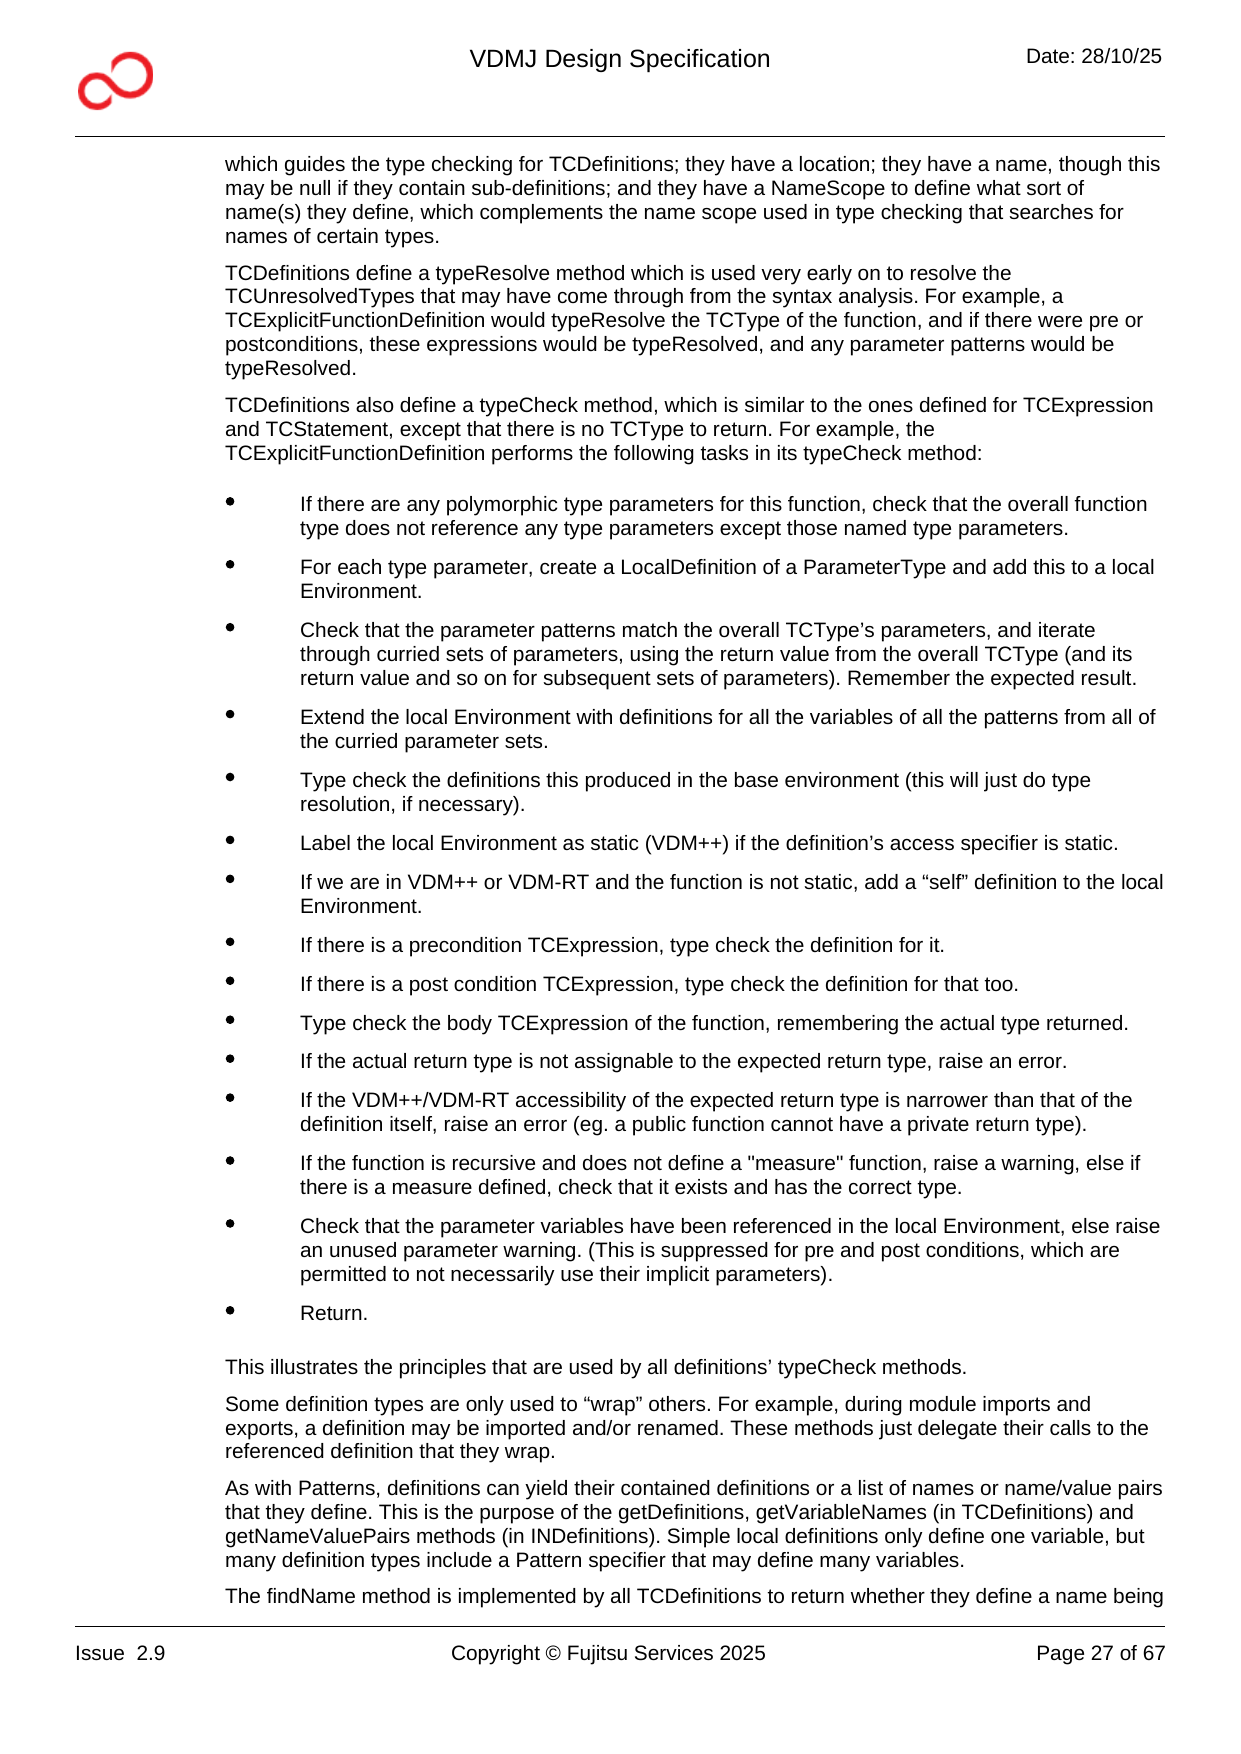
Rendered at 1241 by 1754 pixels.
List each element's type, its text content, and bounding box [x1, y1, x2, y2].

list If there are any polymorphic type parameters for this function, check that the overall function type does not reference any type parameters except those named type parameters. [225, 492, 1165, 540]
text TCDefinitions also define a typeCheck method, which is similar to the ones defined for TCExpression and TCStatement, except that there is no TCType to return. For example, the TCExplicitFunctionDefinition performs the following tasks in its typeCheck method: [225, 393, 1165, 465]
list Type check the body TCExpression of the function, remembering the actual type returned. [225, 1011, 1165, 1035]
list Return. [225, 1301, 1165, 1325]
list Type check the definitions this produced in the base environment (this will just do type resolution, if necessary). [225, 768, 1165, 816]
list Check that the parameter variables have been referenced in the local Environment, else raise an unused parameter warning. (This is suppressed for pre and post conditions, which are permitted to not necessarily use their implicit parameters). [225, 1214, 1165, 1286]
text This illustrates the principles that are used by all definitions’ typeCheck methods. [225, 1355, 1165, 1379]
list Label the local Environment as static (VDM++) if the definition’s access specifier is static. [225, 831, 1165, 855]
list Extend the local Environment with definitions for all the variables of all the patterns from all of the curried parameter sets. [225, 705, 1165, 753]
list Check that the parameter patterns match the overall TCType’s parameters, and iterate through curried sets of parameters, using the return value from the overall TCType (and its return value and so on for subsequent sets of parameters). Remember the expected result. [225, 618, 1165, 690]
list For each type parameter, create a LocalDefinition of a ParameterType and add this to a local Environment. [225, 555, 1165, 603]
list If the actual return type is not assignable to the expected return type, raise an error. [225, 1050, 1165, 1074]
list If the function is recursive and does not define a "measure" function, raise a warning, else if there is a measure defined, check that it exists and has the correct type. [225, 1152, 1165, 1199]
list If the VDM++/VDM-RT accessibility of the expected return type is narrower than that of the definition itself, raise an error (eg. a public function cannot have a private return type). [225, 1089, 1165, 1137]
list If there is a precondition TCExpression, type check the definition for it. [225, 933, 1165, 957]
text The findName method is implemented by all TCDefinitions to return whether they define a name being [225, 1584, 1165, 1608]
picture [78, 44, 153, 120]
list If there is a post condition TCExpression, type check the definition for that too. [225, 972, 1165, 996]
text Some definition types are only used to “wrap” others. For example, during module imports and exports, a definition may be imported and/or renamed. These methods just delegate their calls to the referenced definition that they wrap. [225, 1392, 1165, 1464]
text TCDefinitions define a typeResolve method which is used very early on to resolve the TCUnresolvedTypes that may have come through from the syntax analysis. For example, a TCExplicitFunctionDefinition would typeResolve the TCType of the function, and if there were pre or postconditions, these expressions would be typeResolved, and any parameter patterns would be typeResolved. [225, 261, 1165, 381]
list If we are in VDM++ or VDM-RT and the function is not static, add a “self” definition to the local Environment. [225, 870, 1165, 918]
text which guides the type checking for TCDefinitions; they have a location; they have a name, though this may be null if they contain sub-definitions; and they have a NameScope to define what sort of name(s) they define, which complements the name scope used in type checking that searches for names of certain types. [225, 152, 1165, 248]
text As with Patterns, definitions can yield their contained definitions or a list of names or name/value pairs that they define. This is the purpose of the getDefinitions, getVariableNames (in TCDefinitions) and getNameValuePairs methods (in INDefinitions). Simple local definitions only define one variable, but many definition types include a Pattern specifier that may define many variables. [225, 1476, 1165, 1572]
